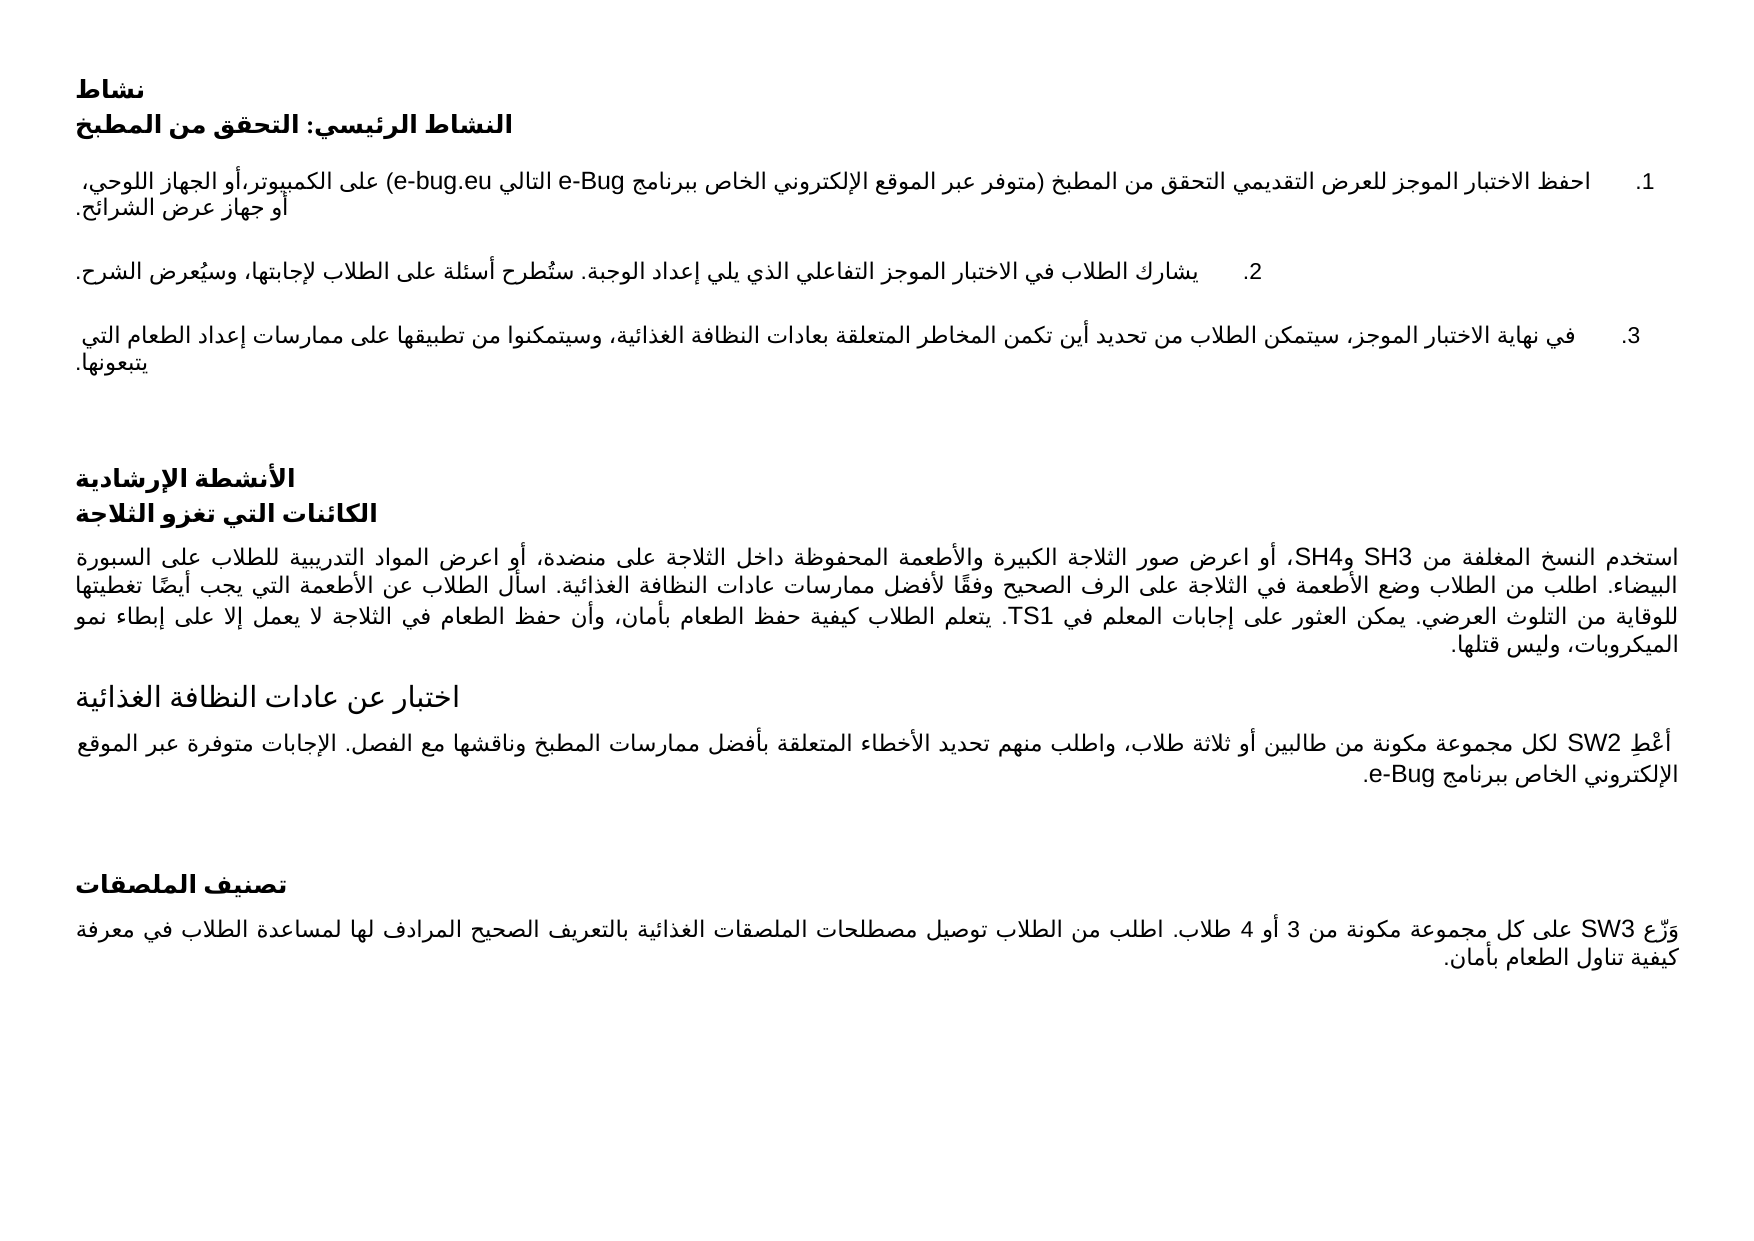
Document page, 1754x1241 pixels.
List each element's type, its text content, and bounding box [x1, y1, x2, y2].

subtitle اختبار عن عادات النظافة الغذائية [75, 680, 1679, 714]
text وَزّع SW3 على كل مجموعة مكونة من 3 أو 4 طلاب. اطلب من الطلاب توصيل مصطلحات الملصقات الغذائية بالتعريف الصحيح المرادف لها لمساعدة الطلاب في معرفة كيفية تناول الطعام بأمان. [75, 914, 1679, 971]
text استخدم النسخ المغلفة من SH3 وSH4، أو اعرض صور الثلاجة الكبيرة والأطعمة المحفوظة داخل الثلاجة على منضدة، أو اعرض المواد التدريبية للطلاب على السبورة البيضاء. اطلب من الطلاب وضع الأطعمة في الثلاجة على الرف الصحيح وفقًا لأفضل ممارسات عادات النظافة الغذائية. اسأل الطلاب عن الأطعمة التي يجب أيضًا تغطيتها للوقاية من التلوث العرضي. يمكن العثور على إجابات المعلم في TS1. يتعلم الطلاب كيفية حفظ الطعام بأمان، وأن حفظ الطعام في الثلاجة لا يعمل إلا على إبطاء نمو الميكروبات، وليس قتلها. [75, 542, 1679, 657]
subtitle تصنيف الملصقات [75, 870, 1679, 899]
subtitle النشاط الرئيسي: التحقق من المطبخ [75, 110, 1679, 139]
list يشارك الطلاب في الاختبار الموجز التفاعلي الذي يلي إعداد الوجبة. ستُطرح أسئلة على الطلاب لإجابتها، وسيُعرض الشرح. [75, 258, 1641, 284]
subtitle الأنشطة الإرشادية [75, 464, 1679, 493]
subtitle الكائنات التي تغزو الثلاجة [75, 499, 1679, 527]
subtitle نشاط [75, 75, 1679, 104]
list في نهاية الاختبار الموجز، سيتمكن الطلاب من تحديد أين تكمن المخاطر المتعلقة بعادات النظافة الغذائية، وسيتمكنوا من تطبيقها على ممارسات إعداد الطعام التي يتبعونها. [75, 322, 1641, 375]
text أعْطِ SW2 لكل مجموعة مكونة من طالبين أو ثلاثة طلاب، واطلب منهم تحديد الأخطاء المتعلقة بأفضل ممارسات المطبخ وناقشها مع الفصل. الإجابات متوفرة عبر الموقع الإلكتروني الخاص ببرنامج e-Bug. [75, 728, 1679, 788]
list احفظ الاختبار الموجز للعرض التقديمي التحقق من المطبخ (متوفر عبر الموقع الإلكتروني الخاص ببرنامج e-Bug التالي e-bug.eu) على الكمبيوتر،أو الجهاز اللوحي، أو جهاز عرض الشرائح. [75, 166, 1641, 221]
